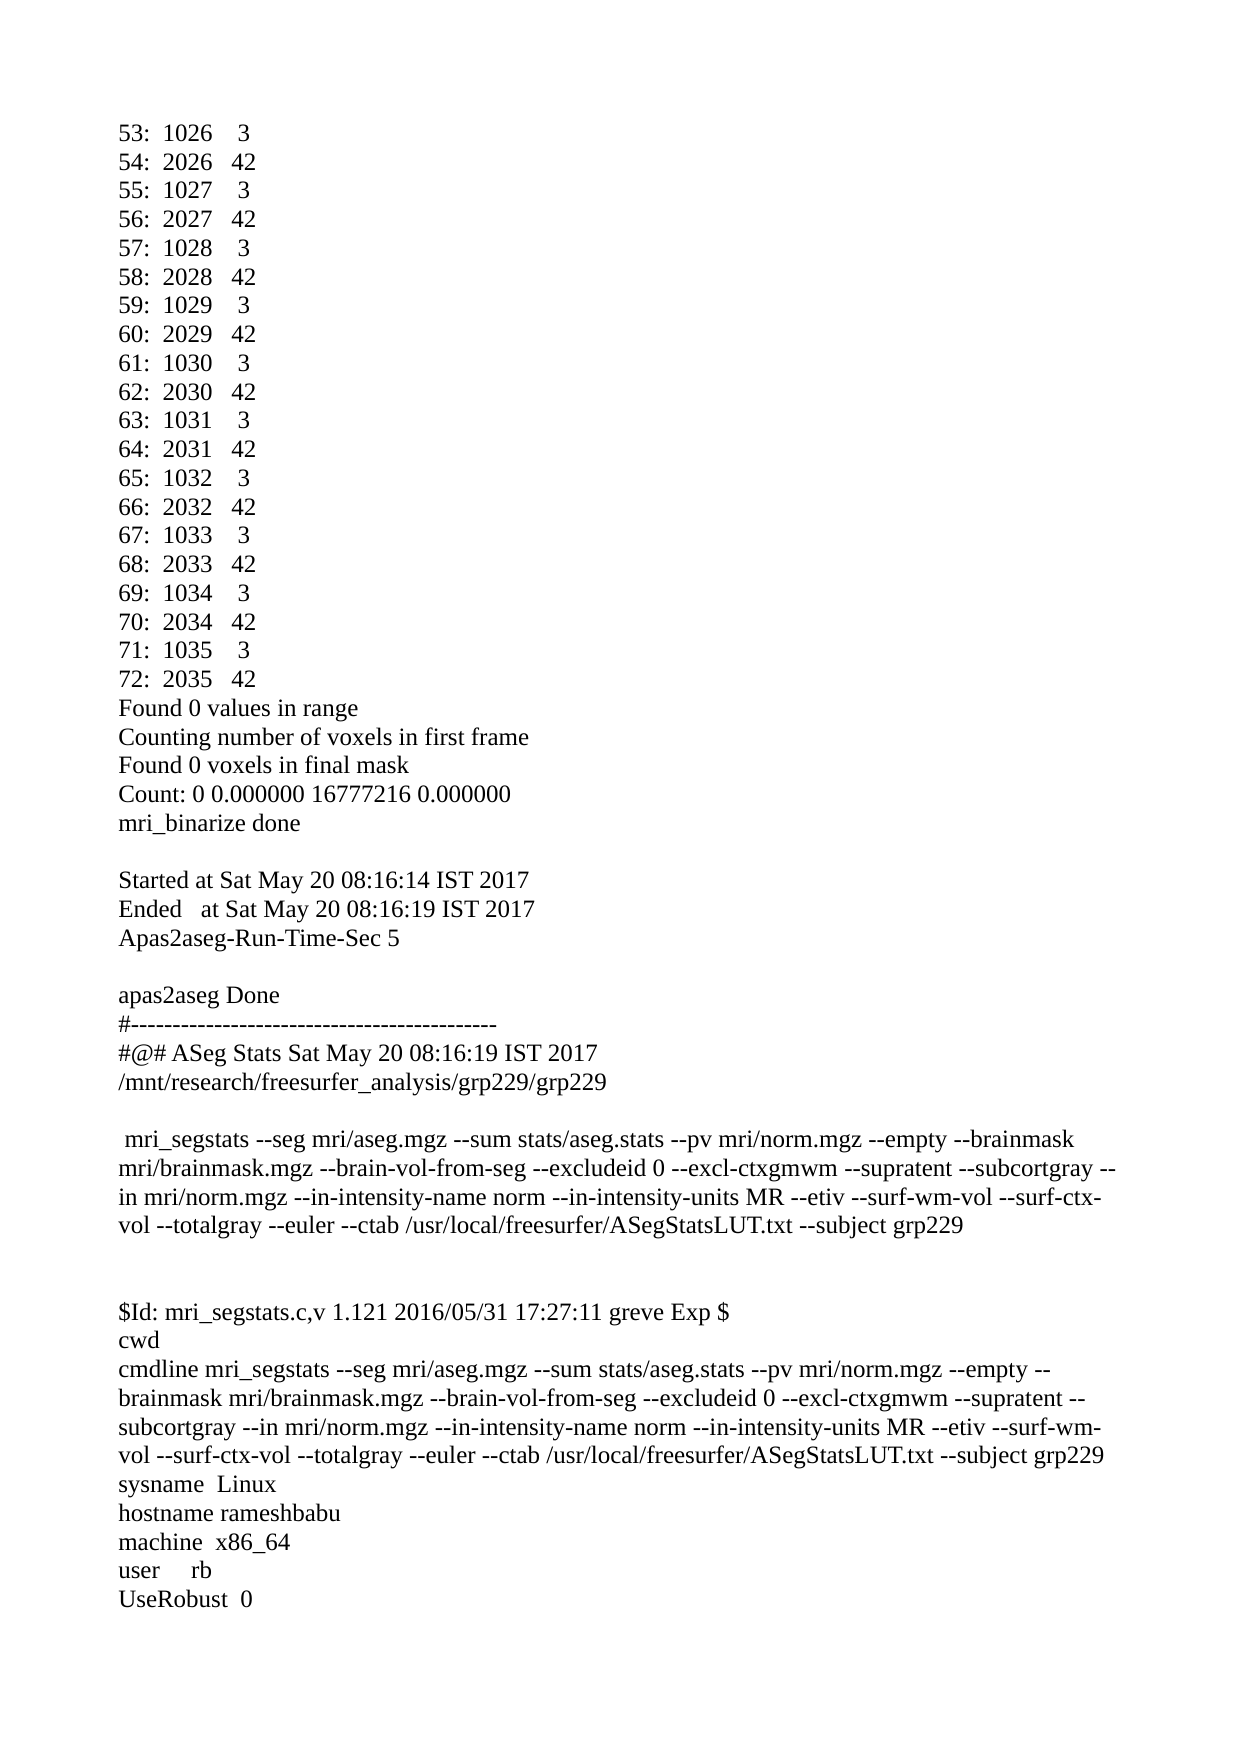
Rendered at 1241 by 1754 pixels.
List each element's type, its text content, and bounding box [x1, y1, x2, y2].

text 60: 2029 42 [118, 319, 1122, 348]
text cwd [118, 1326, 1122, 1354]
text UseRobust 0 [118, 1584, 1122, 1613]
text mri_segstats --seg mri/aseg.mgz --sum stats/aseg.stats --pv mri/norm.mgz --empty --brainmask mri/brainmask.mgz --brain-vol-from-seg --excludeid 0 --excl-ctxgmwm --supratent --subcortgray --in mri/norm.mgz --in-intensity-name norm --in-intensity-units MR --etiv --surf-wm-vol --surf-ctx-vol --totalgray --euler --ctab /usr/local/freesurfer/ASegStatsLUT.txt --subject grp229 [118, 1124, 1122, 1239]
text apas2aseg Done [118, 981, 1122, 1009]
text cmdline mri_segstats --seg mri/aseg.mgz --sum stats/aseg.stats --pv mri/norm.mgz --empty --brainmask mri/brainmask.mgz --brain-vol-from-seg --excludeid 0 --excl-ctxgmwm --supratent --subcortgray --in mri/norm.mgz --in-intensity-name norm --in-intensity-units MR --etiv --surf-wm-vol --surf-ctx-vol --totalgray --euler --ctab /usr/local/freesurfer/ASegStatsLUT.txt --subject grp229 [118, 1354, 1122, 1469]
text Found 0 voxels in final mask [118, 751, 1122, 779]
text 61: 1030 3 [118, 348, 1122, 377]
text machine x86_64 [118, 1527, 1122, 1556]
text #-------------------------------------------- [118, 1009, 1122, 1038]
text Found 0 values in range [118, 693, 1122, 722]
text hostname rameshbabu [118, 1498, 1122, 1527]
text $Id: mri_segstats.c,v 1.121 2016/05/31 17:27:11 greve Exp $ [118, 1297, 1122, 1326]
text 56: 2027 42 [118, 204, 1122, 233]
text 62: 2030 42 [118, 377, 1122, 406]
text 70: 2034 42 [118, 607, 1122, 636]
text 72: 2035 42 [118, 664, 1122, 693]
text mri_binarize done [118, 808, 1122, 837]
text Count: 0 0.000000 16777216 0.000000 [118, 779, 1122, 808]
text Counting number of voxels in first frame [118, 722, 1122, 751]
text 63: 1031 3 [118, 406, 1122, 434]
text 59: 1029 3 [118, 291, 1122, 319]
text 67: 1033 3 [118, 521, 1122, 549]
text 54: 2026 42 [118, 147, 1122, 176]
text /mnt/research/freesurfer_analysis/grp229/grp229 [118, 1067, 1122, 1096]
text 68: 2033 42 [118, 549, 1122, 578]
text 65: 1032 3 [118, 463, 1122, 492]
text 58: 2028 42 [118, 262, 1122, 291]
text Apas2aseg-Run-Time-Sec 5 [118, 923, 1122, 952]
text 64: 2031 42 [118, 434, 1122, 463]
text 69: 1034 3 [118, 578, 1122, 607]
text #@# ASeg Stats Sat May 20 08:16:19 IST 2017 [118, 1038, 1122, 1067]
text sysname Linux [118, 1469, 1122, 1498]
text 57: 1028 3 [118, 233, 1122, 262]
text 53: 1026 3 [118, 118, 1122, 147]
text Started at Sat May 20 08:16:14 IST 2017 [118, 866, 1122, 894]
text 55: 1027 3 [118, 176, 1122, 204]
text 71: 1035 3 [118, 636, 1122, 664]
text user rb [118, 1556, 1122, 1584]
text 66: 2032 42 [118, 492, 1122, 521]
text Ended at Sat May 20 08:16:19 IST 2017 [118, 894, 1122, 923]
